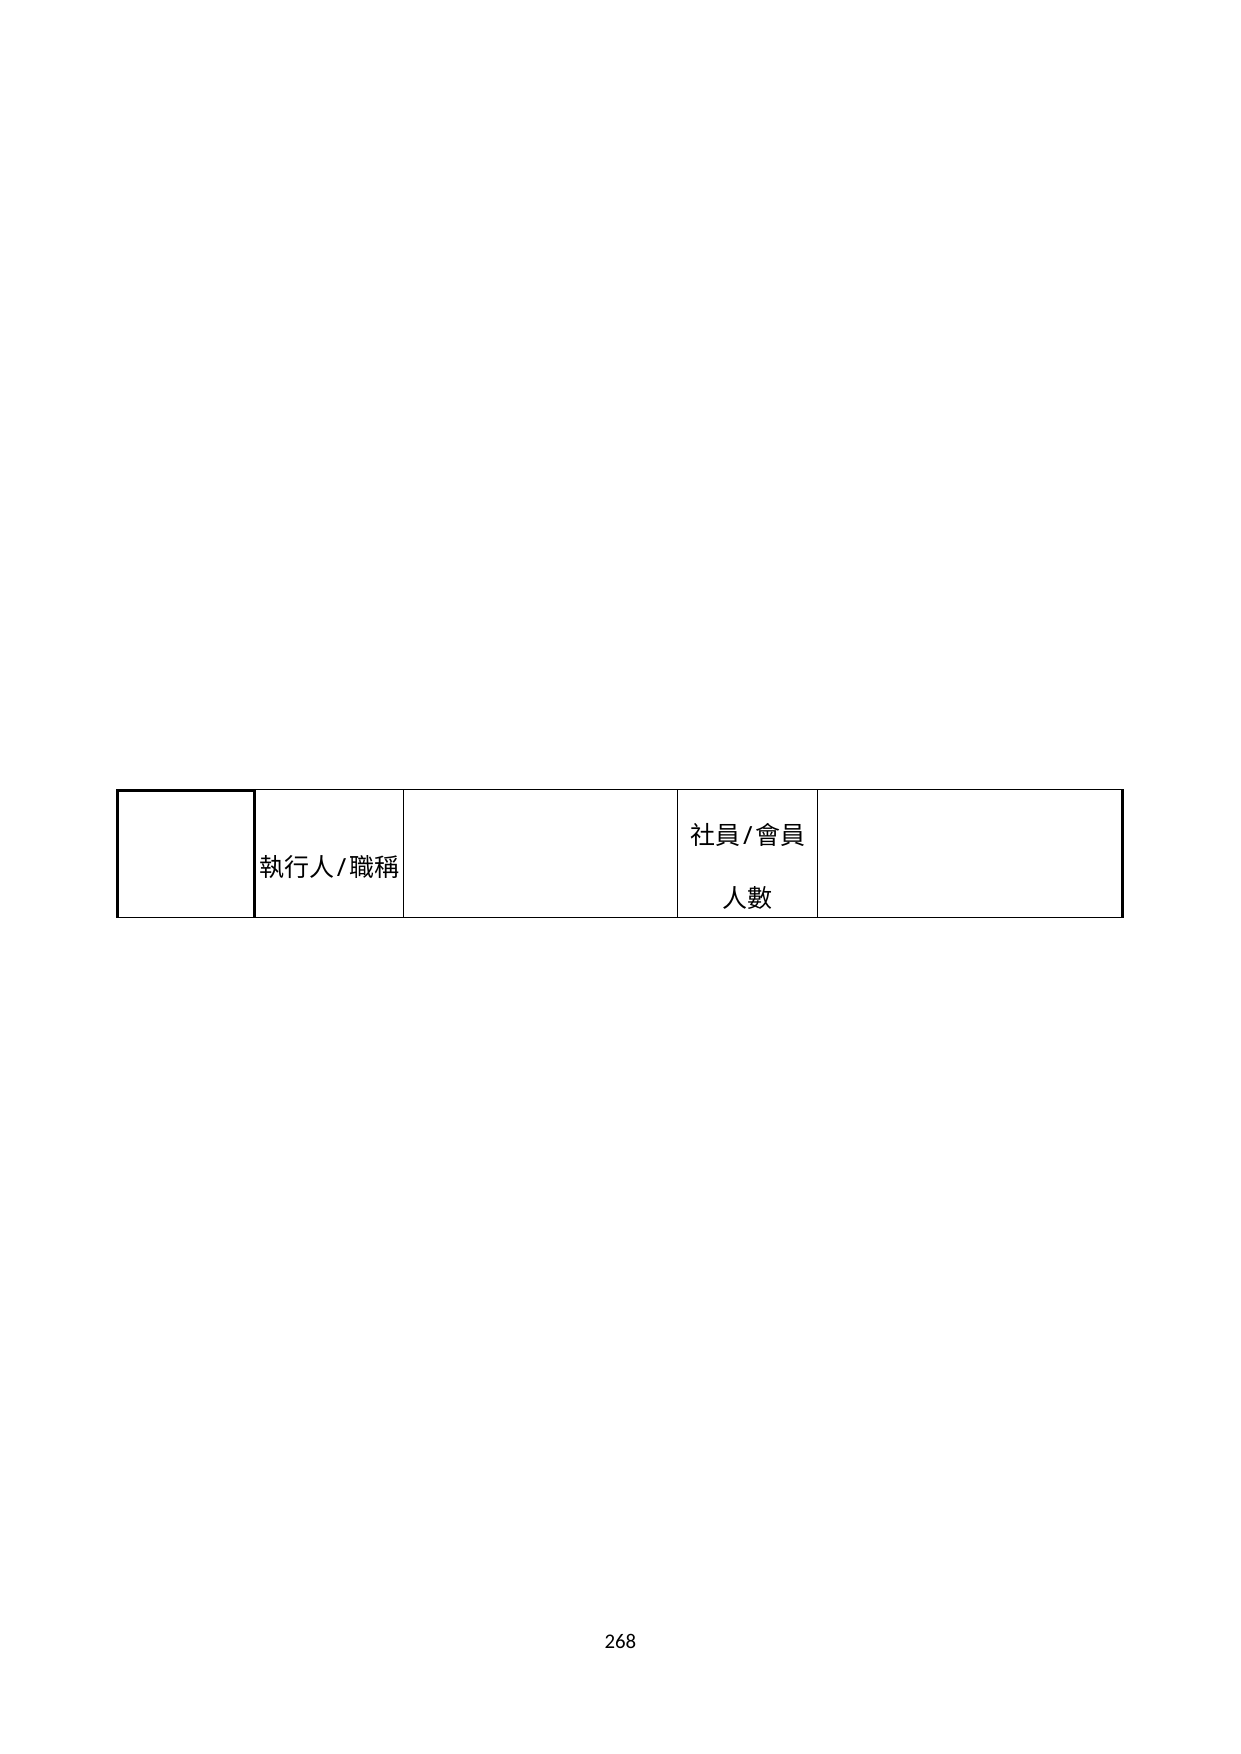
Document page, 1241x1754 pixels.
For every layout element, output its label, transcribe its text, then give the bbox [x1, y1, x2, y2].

table_cell [404, 790, 677, 917]
table_cell 執行人/職稱 [256, 790, 403, 917]
table_cell 社員/會員人數 [678, 790, 817, 917]
table_header [119, 792, 253, 917]
table_cell [818, 790, 1121, 917]
